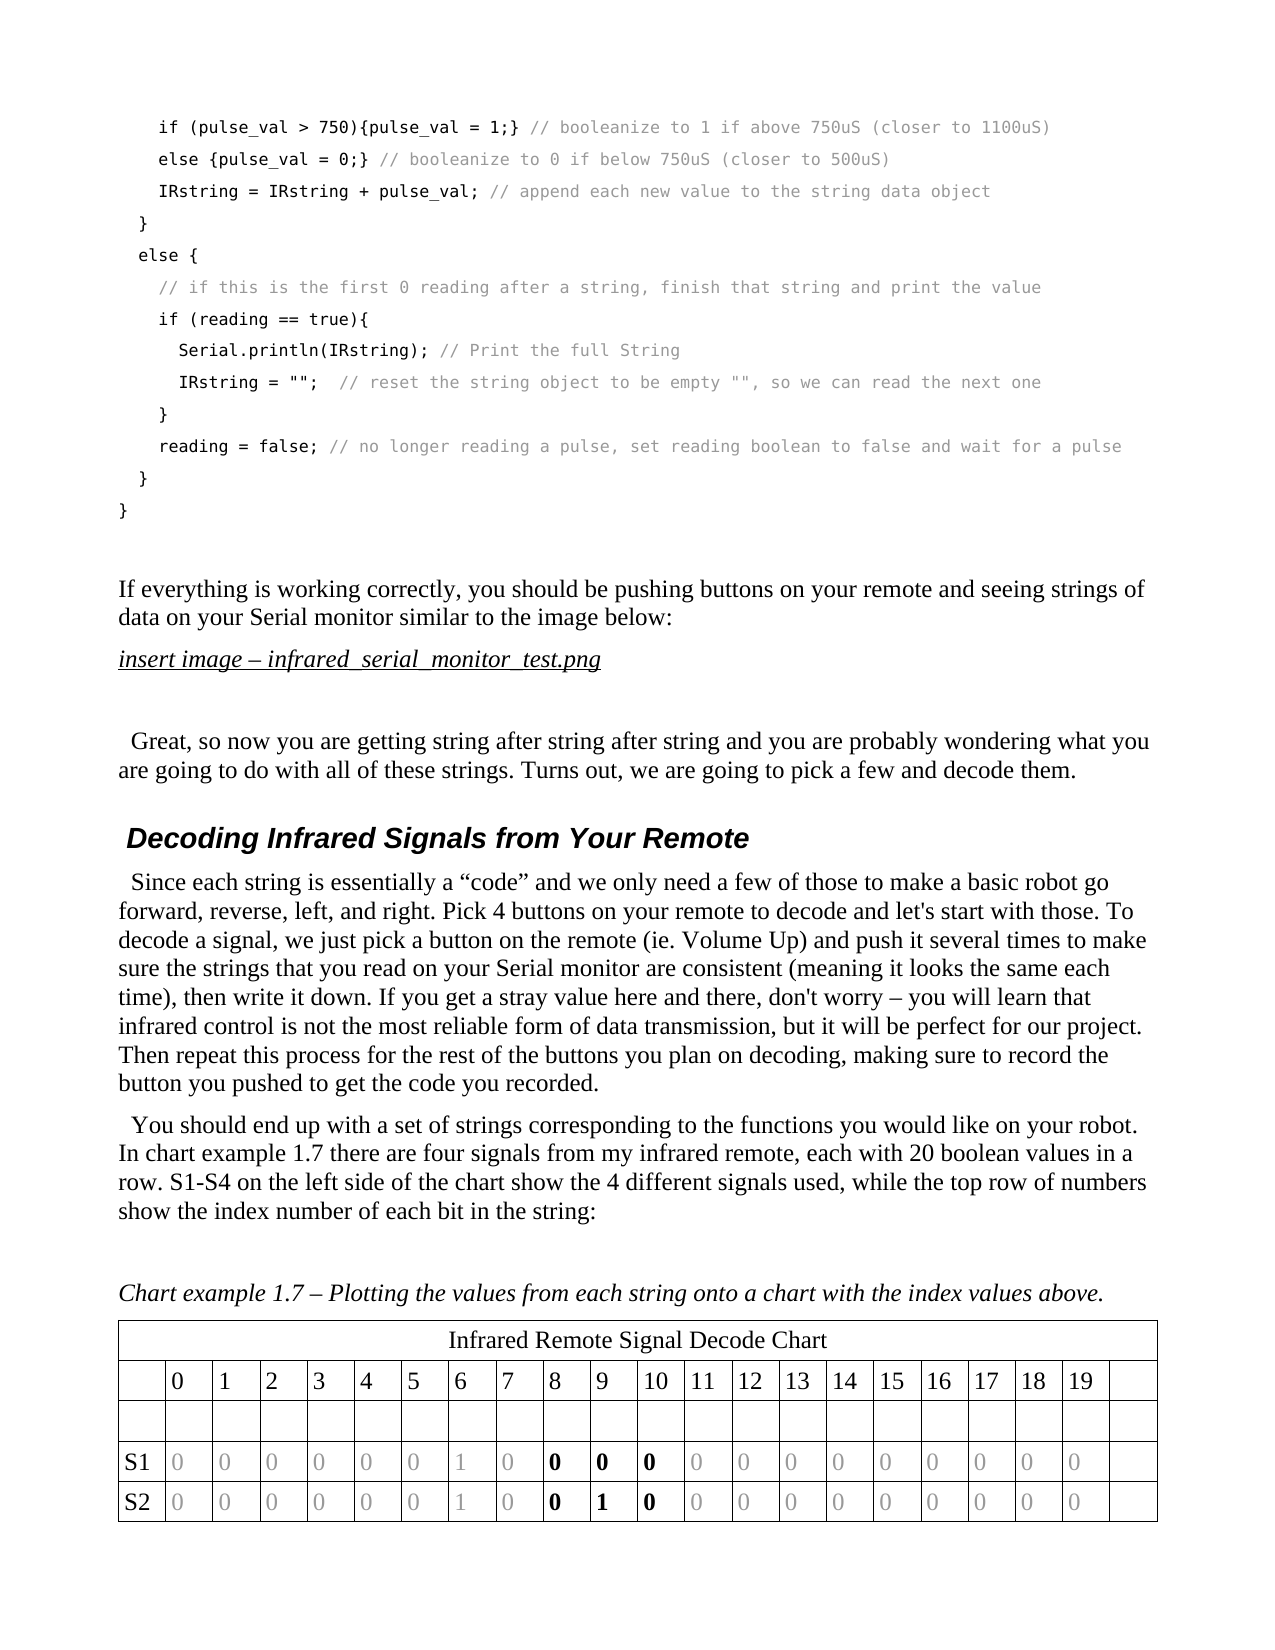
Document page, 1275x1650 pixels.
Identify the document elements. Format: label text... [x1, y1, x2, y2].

text IRstring = ""; // reset the string object to be empty "", so we can read the next one [118, 373, 1157, 392]
table_cell 16 [922, 1361, 968, 1400]
table_cell 3 [308, 1361, 354, 1400]
table_cell [119, 1401, 165, 1441]
table_cell 0 [1016, 1442, 1062, 1481]
text Serial.println(IRstring); // Print the full String [118, 341, 1157, 361]
table_cell 0 [308, 1442, 354, 1481]
text reading = false; // no longer reading a pulse, set reading boolean to false and wait for a pulse [118, 437, 1157, 456]
text else { [118, 246, 1157, 265]
table_header Infrared Remote Signal Decode Chart [119, 1321, 1157, 1360]
table_cell [308, 1401, 354, 1441]
table_cell 1 [591, 1482, 637, 1521]
table_cell 4 [355, 1361, 401, 1400]
table_cell 1 [449, 1482, 496, 1521]
table_cell 0 [355, 1442, 401, 1481]
table_cell 8 [544, 1361, 590, 1400]
table_cell [780, 1401, 826, 1441]
table_cell [591, 1401, 637, 1441]
table_cell [119, 1361, 165, 1400]
table_cell 10 [638, 1361, 684, 1400]
table_cell 19 [1063, 1361, 1109, 1400]
table_cell 0 [827, 1482, 873, 1521]
text Chart example 1.7 – Plotting the values from each string onto a chart with the index values above. [118, 1278, 1157, 1307]
table_cell [638, 1401, 684, 1441]
table_cell 0 [497, 1482, 543, 1521]
table_cell [166, 1401, 212, 1441]
text If everything is working correctly, you should be pushing buttons on your remote and seeing strings of data on your Serial monitor similar to the image below: [118, 574, 1157, 631]
table_cell 1 [213, 1361, 260, 1400]
text } [118, 214, 1157, 233]
table_cell [402, 1401, 448, 1441]
table_cell 0 [733, 1482, 779, 1521]
table_cell 17 [969, 1361, 1015, 1400]
table_cell 7 [497, 1361, 543, 1400]
table_cell S2 [119, 1482, 165, 1521]
table_cell 12 [733, 1361, 779, 1400]
table_cell 9 [591, 1361, 637, 1400]
table_cell 0 [261, 1482, 307, 1521]
table_cell [261, 1401, 307, 1441]
table_cell 0 [166, 1361, 212, 1400]
table_cell 0 [308, 1482, 354, 1521]
table_cell 13 [780, 1361, 826, 1400]
text } [118, 501, 1157, 520]
table_cell [1063, 1401, 1109, 1441]
subtitle Decoding Infrared Signals from Your Remote [118, 821, 1157, 855]
table_cell [685, 1401, 732, 1441]
table_cell 0 [638, 1482, 684, 1521]
table_cell [1016, 1401, 1062, 1441]
table_cell [1110, 1482, 1157, 1521]
table_cell [922, 1401, 968, 1441]
text Great, so now you are getting string after string after string and you are probably wondering what you are going to do with all of these strings. Turns out, we are going to pick a few and decode them. [118, 726, 1157, 784]
table_cell 0 [261, 1442, 307, 1481]
table_cell 0 [733, 1442, 779, 1481]
table_cell 0 [166, 1442, 212, 1481]
text Since each string is essentially a “code” and we only need a few of those to make a basic robot go forward, reverse, left, and right. Pick 4 buttons on your remote to decode and let's start with those. To decode a signal, we just pick a button on the remote (ie. Volume Up) and push it several times to make sure the strings that you read on your Serial monitor are consistent (meaning it looks the same each time), then write it down. If you get a stray value here and there, don't worry – you will learn that infrared control is not the most reliable form of data transmission, but it will be perfect for our project. Then repeat this process for the rest of the buttons you plan on decoding, making sure to record the button you pushed to get the code you recorded. [118, 867, 1157, 1097]
table_cell 18 [1016, 1361, 1062, 1400]
table_cell 0 [1063, 1482, 1109, 1521]
table_cell [874, 1401, 921, 1441]
table_cell [733, 1401, 779, 1441]
table_cell 0 [544, 1482, 590, 1521]
table_cell [1110, 1361, 1157, 1400]
table_cell 0 [402, 1442, 448, 1481]
table_cell 0 [922, 1442, 968, 1481]
table_cell 11 [685, 1361, 732, 1400]
text // if this is the first 0 reading after a string, finish that string and print the value [118, 277, 1157, 297]
table_cell 0 [969, 1482, 1015, 1521]
table_cell 2 [261, 1361, 307, 1400]
table_cell 0 [685, 1482, 732, 1521]
text } [118, 405, 1157, 424]
table_cell 1 [449, 1442, 496, 1481]
table_cell [497, 1401, 543, 1441]
table_cell [355, 1401, 401, 1441]
table_cell [544, 1401, 590, 1441]
table_cell 0 [874, 1442, 921, 1481]
text You should end up with a set of strings corresponding to the functions you would like on your robot. In chart example 1.7 there are four signals from my infrared remote, each with 20 boolean values in a row. S1-S4 on the left side of the chart show the 4 different signals used, while the top row of numbers show the index number of each bit in the string: [118, 1110, 1157, 1225]
table_cell 0 [402, 1482, 448, 1521]
text insert image – infrared_serial_monitor_test.png [118, 644, 1157, 672]
table_cell [1110, 1401, 1157, 1441]
table_cell 15 [874, 1361, 921, 1400]
text } [118, 469, 1157, 488]
table_cell [1110, 1442, 1157, 1481]
table_cell 0 [874, 1482, 921, 1521]
table_cell 0 [213, 1442, 260, 1481]
text if (pulse_val > 750){pulse_val = 1;} // booleanize to 1 if above 750uS (closer to 1100uS) [118, 118, 1157, 137]
table_cell 0 [685, 1442, 732, 1481]
table_cell 0 [355, 1482, 401, 1521]
text IRstring = IRstring + pulse_val; // append each new value to the string data object [118, 182, 1157, 201]
table_cell 6 [449, 1361, 496, 1400]
table_cell 0 [213, 1482, 260, 1521]
table_cell 14 [827, 1361, 873, 1400]
table_cell 0 [780, 1442, 826, 1481]
table_cell 0 [780, 1482, 826, 1521]
table_cell [213, 1401, 260, 1441]
table_cell S1 [119, 1442, 165, 1481]
table_cell 0 [1016, 1482, 1062, 1521]
table_cell 0 [1063, 1442, 1109, 1481]
table_cell 0 [166, 1482, 212, 1521]
table_cell 0 [497, 1442, 543, 1481]
table_cell 0 [544, 1442, 590, 1481]
table_cell 0 [969, 1442, 1015, 1481]
table_cell [827, 1401, 873, 1441]
table_cell [969, 1401, 1015, 1441]
table_cell 0 [638, 1442, 684, 1481]
table_cell 0 [922, 1482, 968, 1521]
table_cell 0 [827, 1442, 873, 1481]
text else {pulse_val = 0;} // booleanize to 0 if below 750uS (closer to 500uS) [118, 150, 1157, 169]
table_cell [449, 1401, 496, 1441]
table_cell 5 [402, 1361, 448, 1400]
text if (reading == true){ [118, 309, 1157, 329]
table_cell 0 [591, 1442, 637, 1481]
